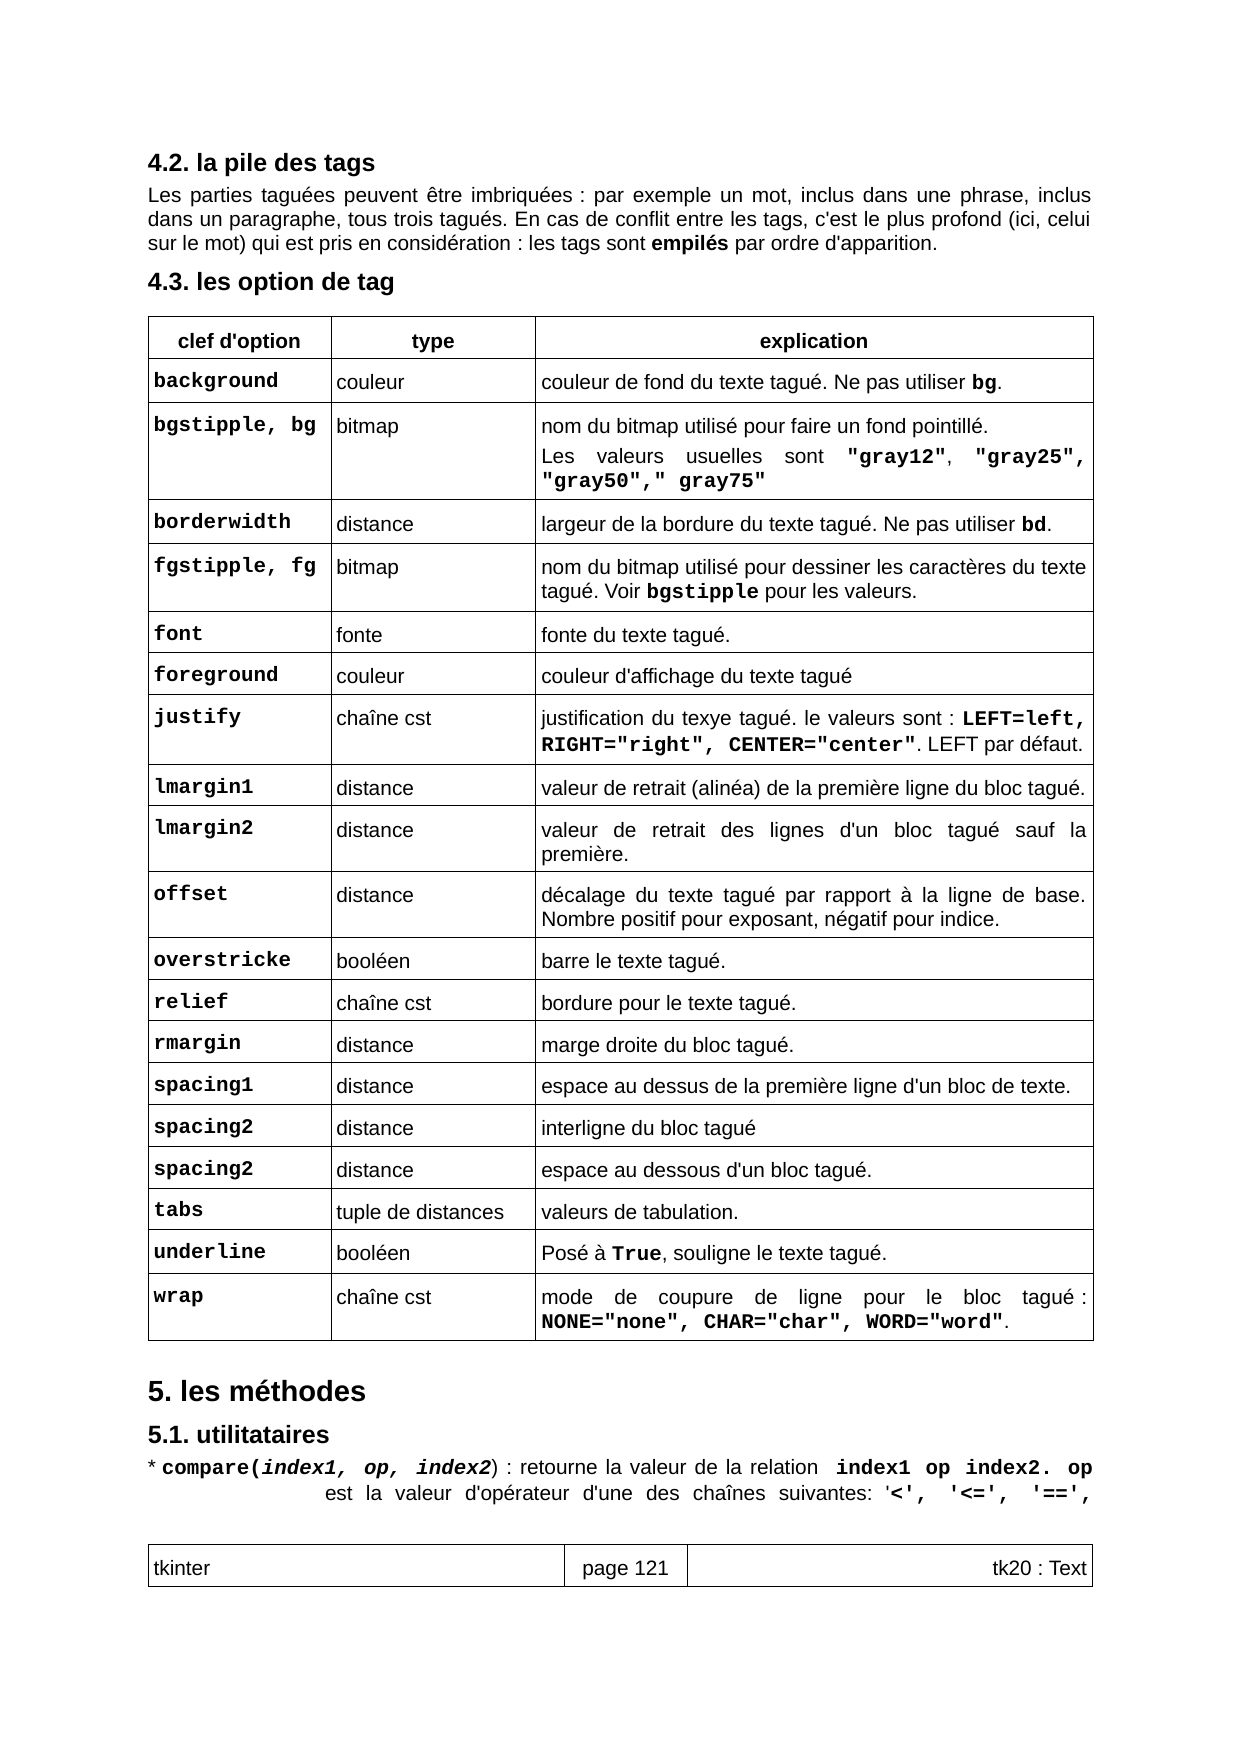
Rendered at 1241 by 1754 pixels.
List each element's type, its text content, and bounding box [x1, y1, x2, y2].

subtitle 5.1. utilitataires [148, 1420, 1093, 1448]
table_cell relief [149, 980, 331, 1020]
table_cell distance [332, 1105, 535, 1146]
table_cell spacing1 [149, 1063, 331, 1104]
table_cell lmargin2 [149, 806, 331, 871]
table_cell barre le texte tagué. [536, 938, 1093, 978]
table_cell foreground [149, 653, 331, 694]
table_cell font [149, 612, 331, 652]
table_cell offset [149, 872, 331, 937]
table_cell booléen [332, 938, 535, 978]
table_cell overstricke [149, 938, 331, 978]
table_cell lmargin1 [149, 765, 331, 805]
table_cell distance [332, 1147, 535, 1187]
table_cell largeur de la bordure du texte tagué. Ne pas utiliser bd. [536, 500, 1093, 543]
table_cell nom du bitmap utilisé pour faire un fond pointillé. Les valeurs usuelles sont "gray12", "gray25", "gray50"," gray75" [536, 403, 1093, 499]
subtitle 4.3. les option de tag [148, 267, 1093, 296]
table_cell chaîne cst [332, 695, 535, 763]
table_cell bordure pour le texte tagué. [536, 980, 1093, 1020]
table_cell couleur de fond du texte tagué. Ne pas utiliser bg. [536, 359, 1093, 402]
table_cell underline [149, 1230, 331, 1273]
table_cell distance [332, 806, 535, 871]
table_cell espace au dessus de la première ligne d'un bloc de texte. [536, 1063, 1093, 1104]
table_cell distance [332, 1021, 535, 1062]
table_cell tabs [149, 1189, 331, 1229]
table_cell bitmap [332, 544, 535, 611]
text * compare(index1, op, index2) : retourne la valeur de la relation index1 op index2. op est la valeur d'opérateur d'une des chaînes suivantes: '<', '<=', '==', [148, 1455, 1093, 1506]
table_cell couleur [332, 359, 535, 402]
table_cell distance [332, 1063, 535, 1104]
subtitle 5. les méthodes [148, 1374, 1093, 1407]
table_cell background [149, 359, 331, 402]
subtitle 4.2. la pile des tags [148, 148, 1093, 176]
table_cell justification du texye tagué. le valeurs sont : LEFT=left, RIGHT="right", CENTER="center". LEFT par défaut. [536, 695, 1093, 763]
table_header clef d'option [149, 317, 331, 358]
table_cell rmargin [149, 1021, 331, 1062]
table_cell valeurs de tabulation. [536, 1189, 1093, 1229]
table_cell spacing2 [149, 1105, 331, 1146]
table_cell espace au dessous d'un bloc tagué. [536, 1147, 1093, 1187]
table_cell wrap [149, 1274, 331, 1340]
table_cell marge droite du bloc tagué. [536, 1021, 1093, 1062]
table_cell nom du bitmap utilisé pour dessiner les caractères du texte tagué. Voir bgstipple pour les valeurs. [536, 544, 1093, 611]
table_cell justify [149, 695, 331, 763]
table_cell distance [332, 500, 535, 543]
table_cell fonte [332, 612, 535, 652]
table_cell borderwidth [149, 500, 331, 543]
table_cell spacing2 [149, 1147, 331, 1187]
table_cell décalage du texte tagué par rapport à la ligne de base. Nombre positif pour exposant, négatif pour indice. [536, 872, 1093, 937]
table_cell mode de coupure de ligne pour le bloc tagué : NONE="none", CHAR="char", WORD="word". [536, 1274, 1093, 1340]
text Les parties taguées peuvent être imbriquées : par exemple un mot, inclus dans une phrase, inclus dans un paragraphe, tous trois tagués. En cas de conflit entre les tags, c'est le plus profond (ici, celui sur le mot) qui est pris en considération : les tags sont empilés par ordre d'apparition. [148, 183, 1093, 254]
table_cell distance [332, 765, 535, 805]
table_cell bitmap [332, 403, 535, 499]
table_cell fonte du texte tagué. [536, 612, 1093, 652]
table_cell tuple de distances [332, 1189, 535, 1229]
table_cell couleur [332, 653, 535, 694]
table_cell valeur de retrait (alinéa) de la première ligne du bloc tagué. [536, 765, 1093, 805]
table_header type [332, 317, 535, 358]
table_cell bgstipple, bg [149, 403, 331, 499]
table_cell booléen [332, 1230, 535, 1273]
table_cell distance [332, 872, 535, 937]
table_cell chaîne cst [332, 980, 535, 1020]
table_cell chaîne cst [332, 1274, 535, 1340]
table_cell valeur de retrait des lignes d'un bloc tagué sauf la première. [536, 806, 1093, 871]
table_cell interligne du bloc tagué [536, 1105, 1093, 1146]
table_header explication [536, 317, 1093, 358]
table_cell Posé à True, souligne le texte tagué. [536, 1230, 1093, 1273]
table_cell couleur d'affichage du texte tagué [536, 653, 1093, 694]
table_cell fgstipple, fg [149, 544, 331, 611]
